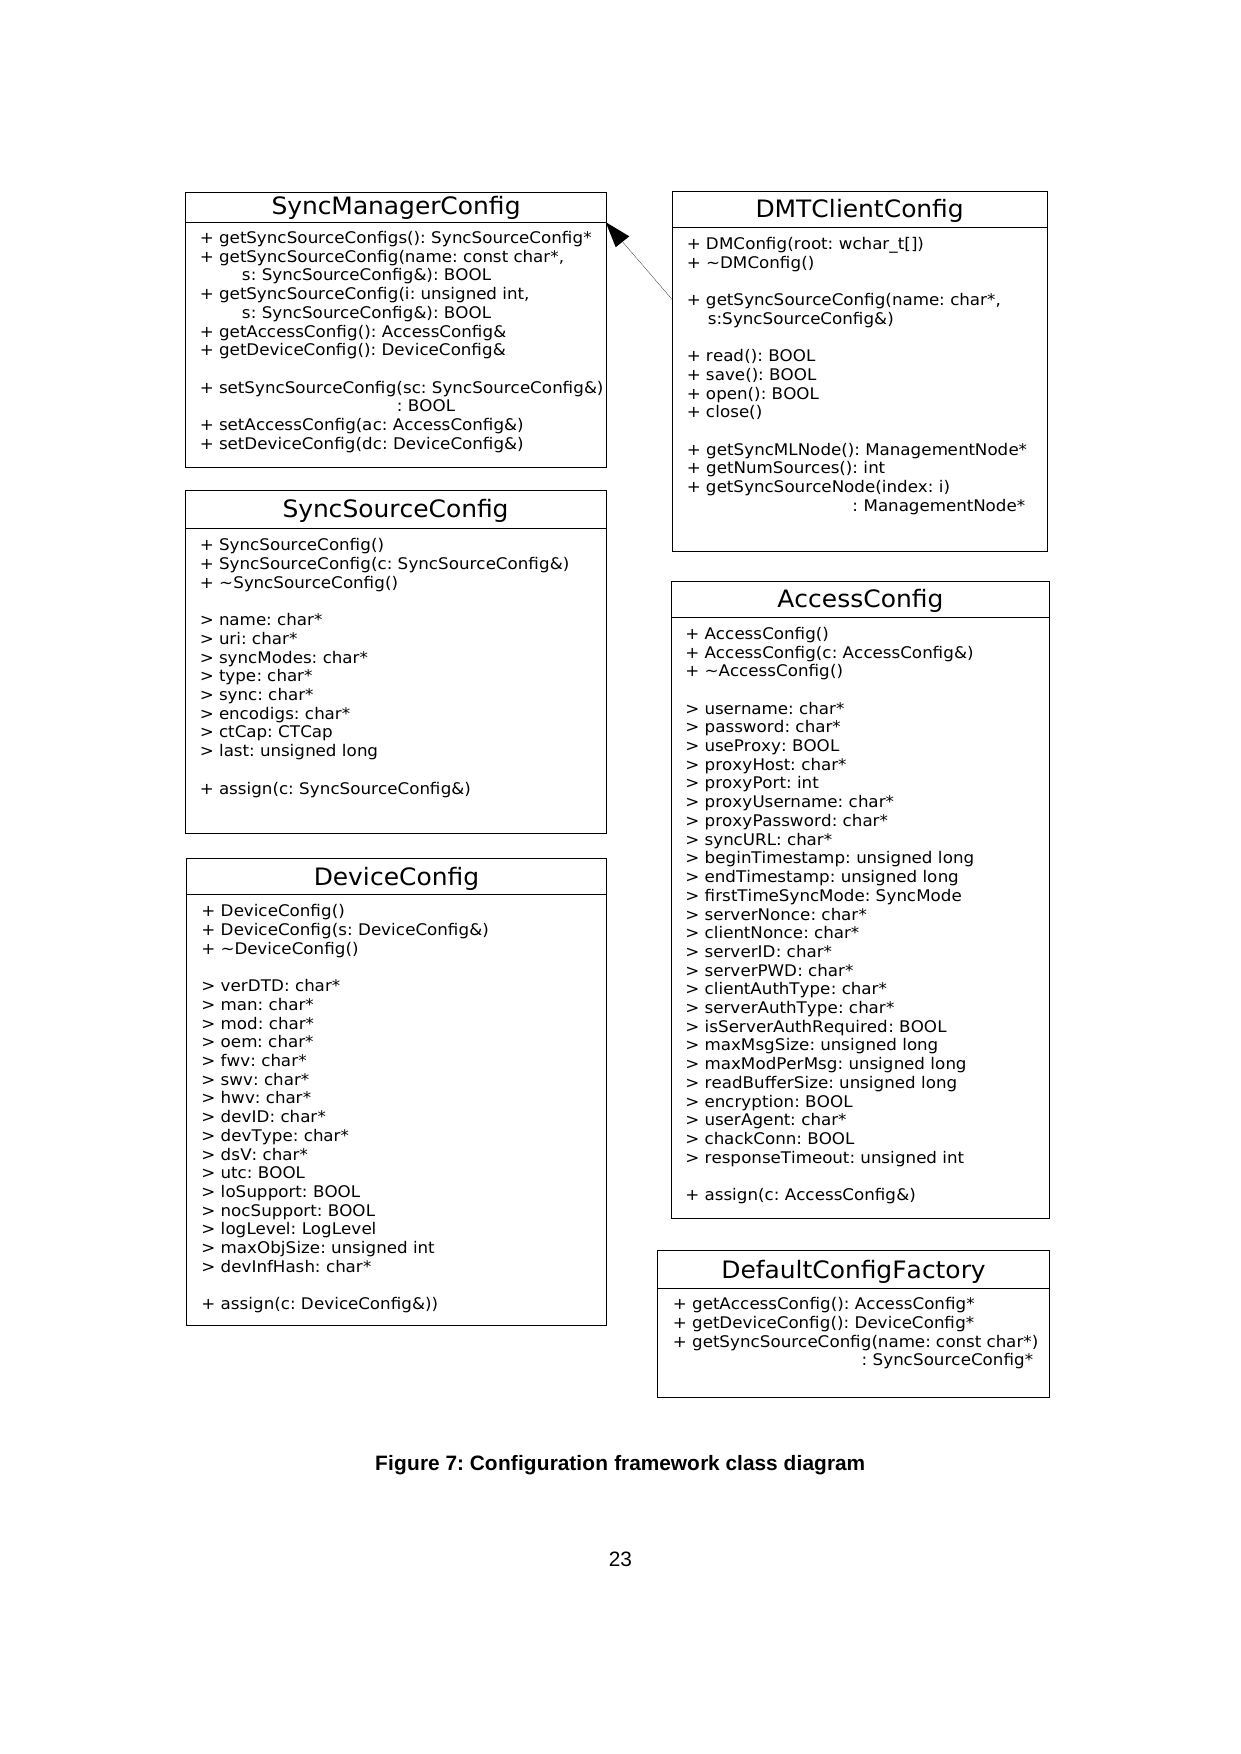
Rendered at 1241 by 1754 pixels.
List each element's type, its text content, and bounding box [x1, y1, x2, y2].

text [179, 177, 1061, 202]
text [179, 1475, 1061, 1516]
text Figure 7: Configuration framework class diagram [179, 202, 1061, 1475]
